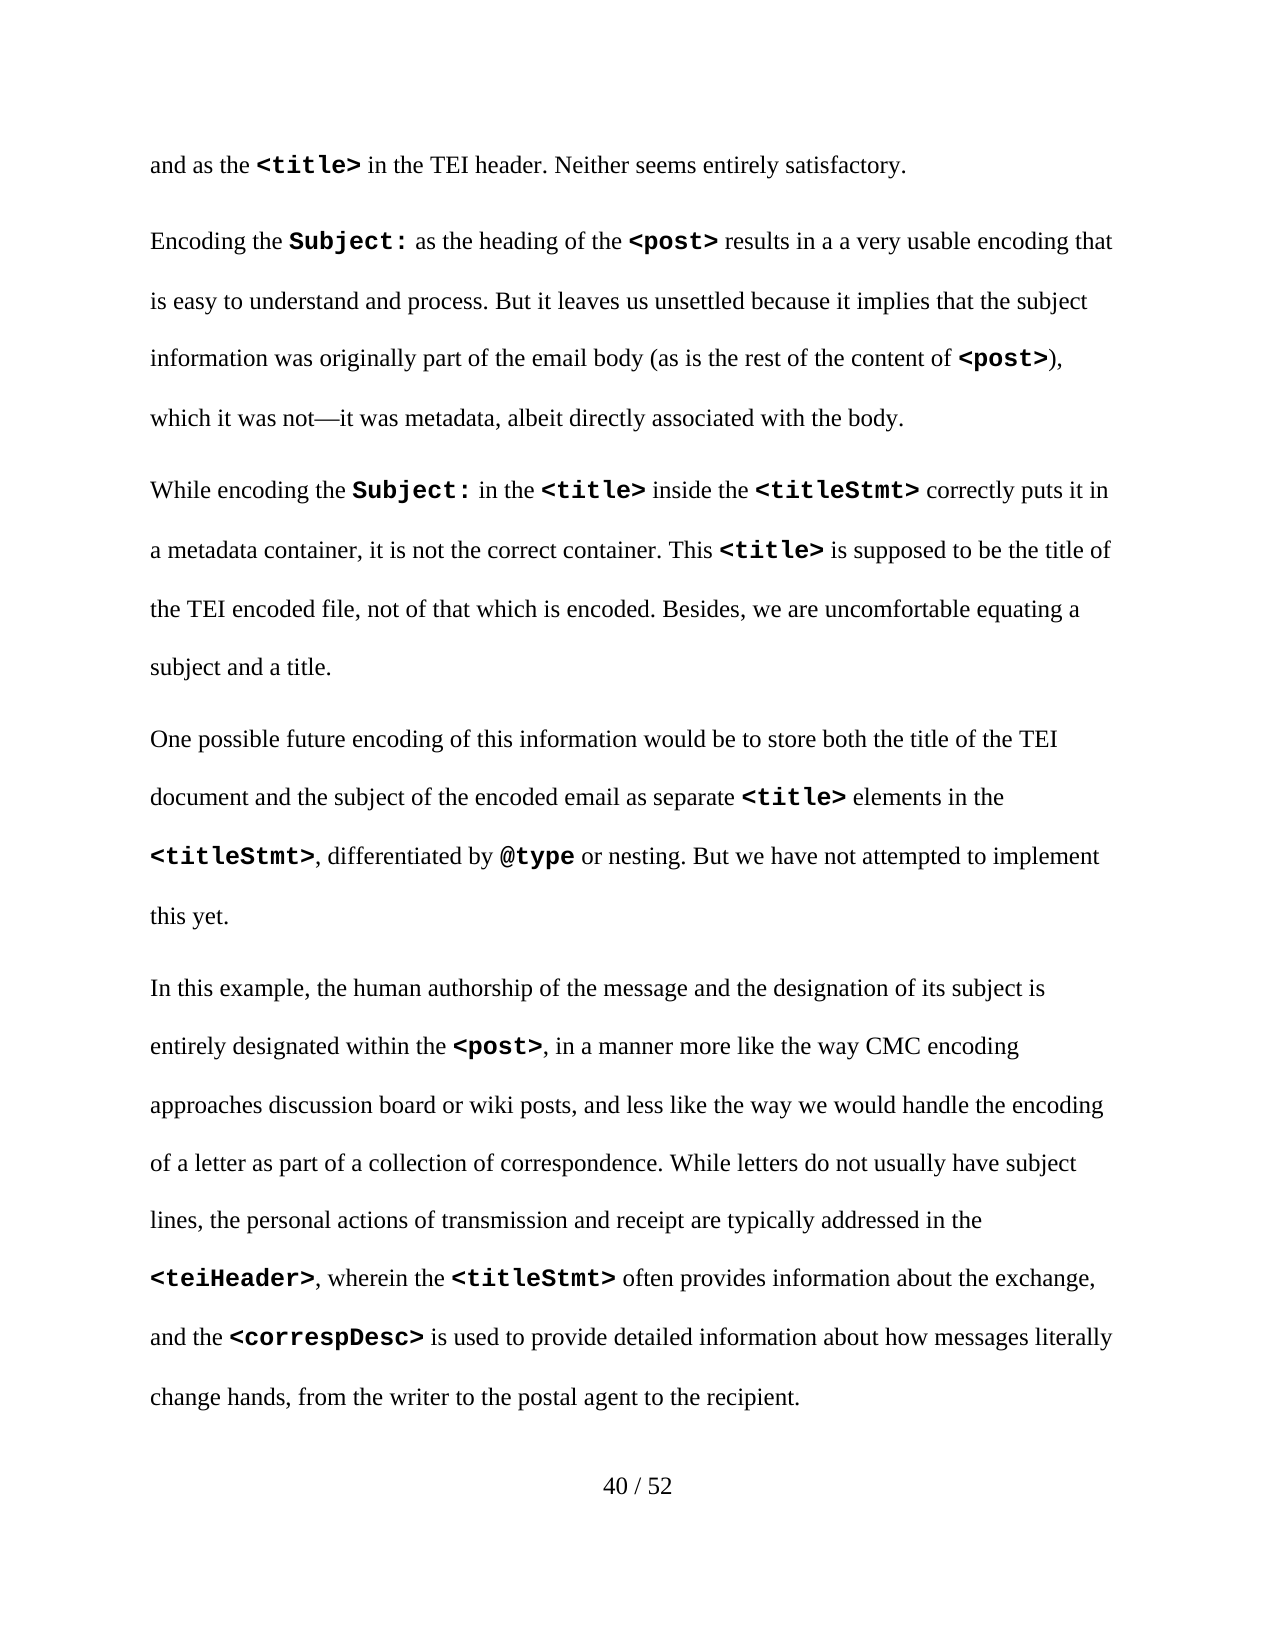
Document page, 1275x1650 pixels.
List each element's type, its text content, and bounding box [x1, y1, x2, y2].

text One possible future encoding of this information would be to store both the title of the TEI document and the subject of the encoded email as separate <title> elements in the <titleStmt>, differentiated by @type or nesting. But we have not attempted to implement this yet. [150, 724, 1125, 930]
text and as the <title> in the TEI header. Neither seems entirely satisfactory. [150, 150, 1125, 181]
text While encoding the Subject: in the <title> inside the <titleStmt> correctly puts it in a metadata container, it is not the correct container. This <title> is supposed to be the title of the TEI encoded file, not of that which is encoded. Besides, we are uncomfortable equating a subject and a title. [150, 475, 1125, 681]
text In this example, the human authorship of the message and the designation of its subject is entirely designated within the <post>, in a manner more like the way CMC encoding approaches discussion board or wiki posts, and less like the way we would handle the encoding of a letter as part of a collection of correspondence. While letters do not usually have subject lines, the personal actions of transmission and receipt are typically addressed in the <teiHeader>, wherein the <titleStmt> often provides information about the exchange, and the <correspDesc> is used to provide detailed information about how messages literally change hands, from the writer to the postal agent to the recipient. [150, 973, 1125, 1411]
text Encoding the Subject: as the heading of the <post> results in a a very usable encoding that is easy to understand and process. But it leaves us unsettled because it implies that the subject information was originally part of the email body (as is the rest of the content of <post>), which it was not—it was metadata, albeit directly associated with the body. [150, 226, 1125, 432]
